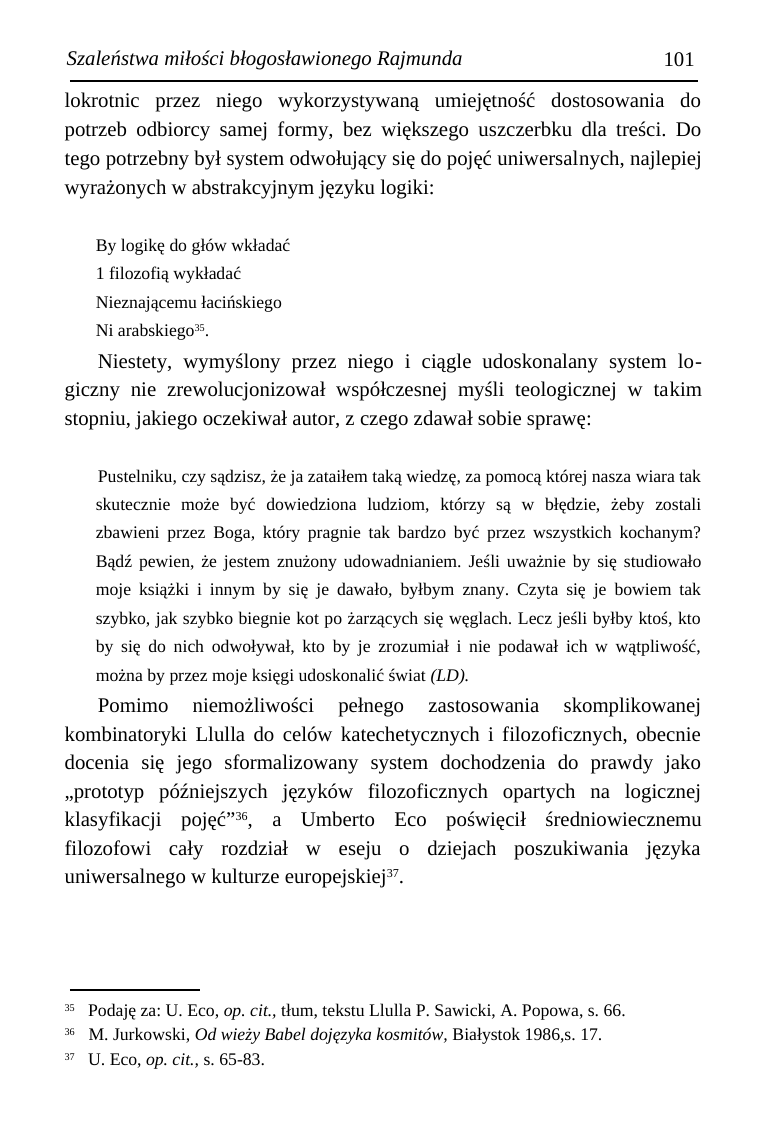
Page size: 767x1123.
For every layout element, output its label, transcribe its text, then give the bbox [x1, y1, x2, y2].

text 37 U. Eco, op. cit., s. 65-83. [64, 1049, 702, 1069]
text Nieznającemu łacińskiego [64, 292, 702, 312]
text Pustelniku, czy sądzisz, że ja zataiłem taką wiedzę, za pomocą której nasza wiara tak skutecznie może być dowiedziona ludziom, którzy są w błędzie, żeby zostali zbawieni przez Boga, który pragnie tak bardzo być przez wszystkich kochanym? Bądź pewien, że jestem znużony udo­wadnianiem. Jeśli uważnie by się studiowało moje książki i innym by się je dawało, byłbym znany. Czyta się je bowiem tak szybko, jak szybko biegnie kot po żarzących się węglach. Lecz jeśli byłby ktoś, kto by się do nich odwoływał, kto by je zrozumiał i nie podawał ich w wątpliwość, można by przez moje księgi udoskonalić świat (LD). [96, 465, 702, 685]
text lokrotnic przez niego wykorzystywaną umiejętność dostosowania do potrzeb odbiorcy samej formy, bez większego uszczerbku dla treści. Do tego potrzebny był system odwołujący się do pojęć uniwersal­nych, najlepiej wyrażonych w abstrakcyjnym języku logiki: [64, 88, 702, 199]
text By logikę do głów wkładać [64, 235, 702, 255]
text 1 filozofią wykładać [64, 263, 702, 283]
text 101 [663, 47, 698, 71]
text Szaleństwa miłości błogosławionego Rajmunda [66, 46, 505, 70]
text 36 M. Jurkowski, Od wieży Babel dojęzyka kosmitów, Białystok 1986,s. 17. [64, 1024, 702, 1044]
text 35 Podaję za: U. Eco, op. cit., tłum, tekstu Llulla P. Sawicki, A. Popowa, s. 66. [64, 1000, 702, 1019]
text Pomimo niemożliwości pełnego zastosowania skomplikowanej kombinatoryki Llulla do celów katechetycznych i filozoficznych, obecnie docenia się jego sformalizowany system dochodzenia do prawdy jako „prototyp późniejszych języków filozoficznych opartych na logicznej klasyfikacji pojęć”36, a Umberto Eco poświęcił średnio­wiecznemu filozofowi cały rozdział w eseju o dziejach poszukiwania języka uniwersalnego w kulturze europejskiej37. [64, 693, 702, 888]
text Niestety, wymyślony przez niego i ciągle udoskonalany system lo­giczny nie zrewolucjonizował współczesnej myśli teologicznej w ta­kim stopniu, jakiego oczekiwał autor, z czego zdawał sobie sprawę: [64, 348, 702, 430]
text Ni arabskiego35. [64, 320, 702, 340]
